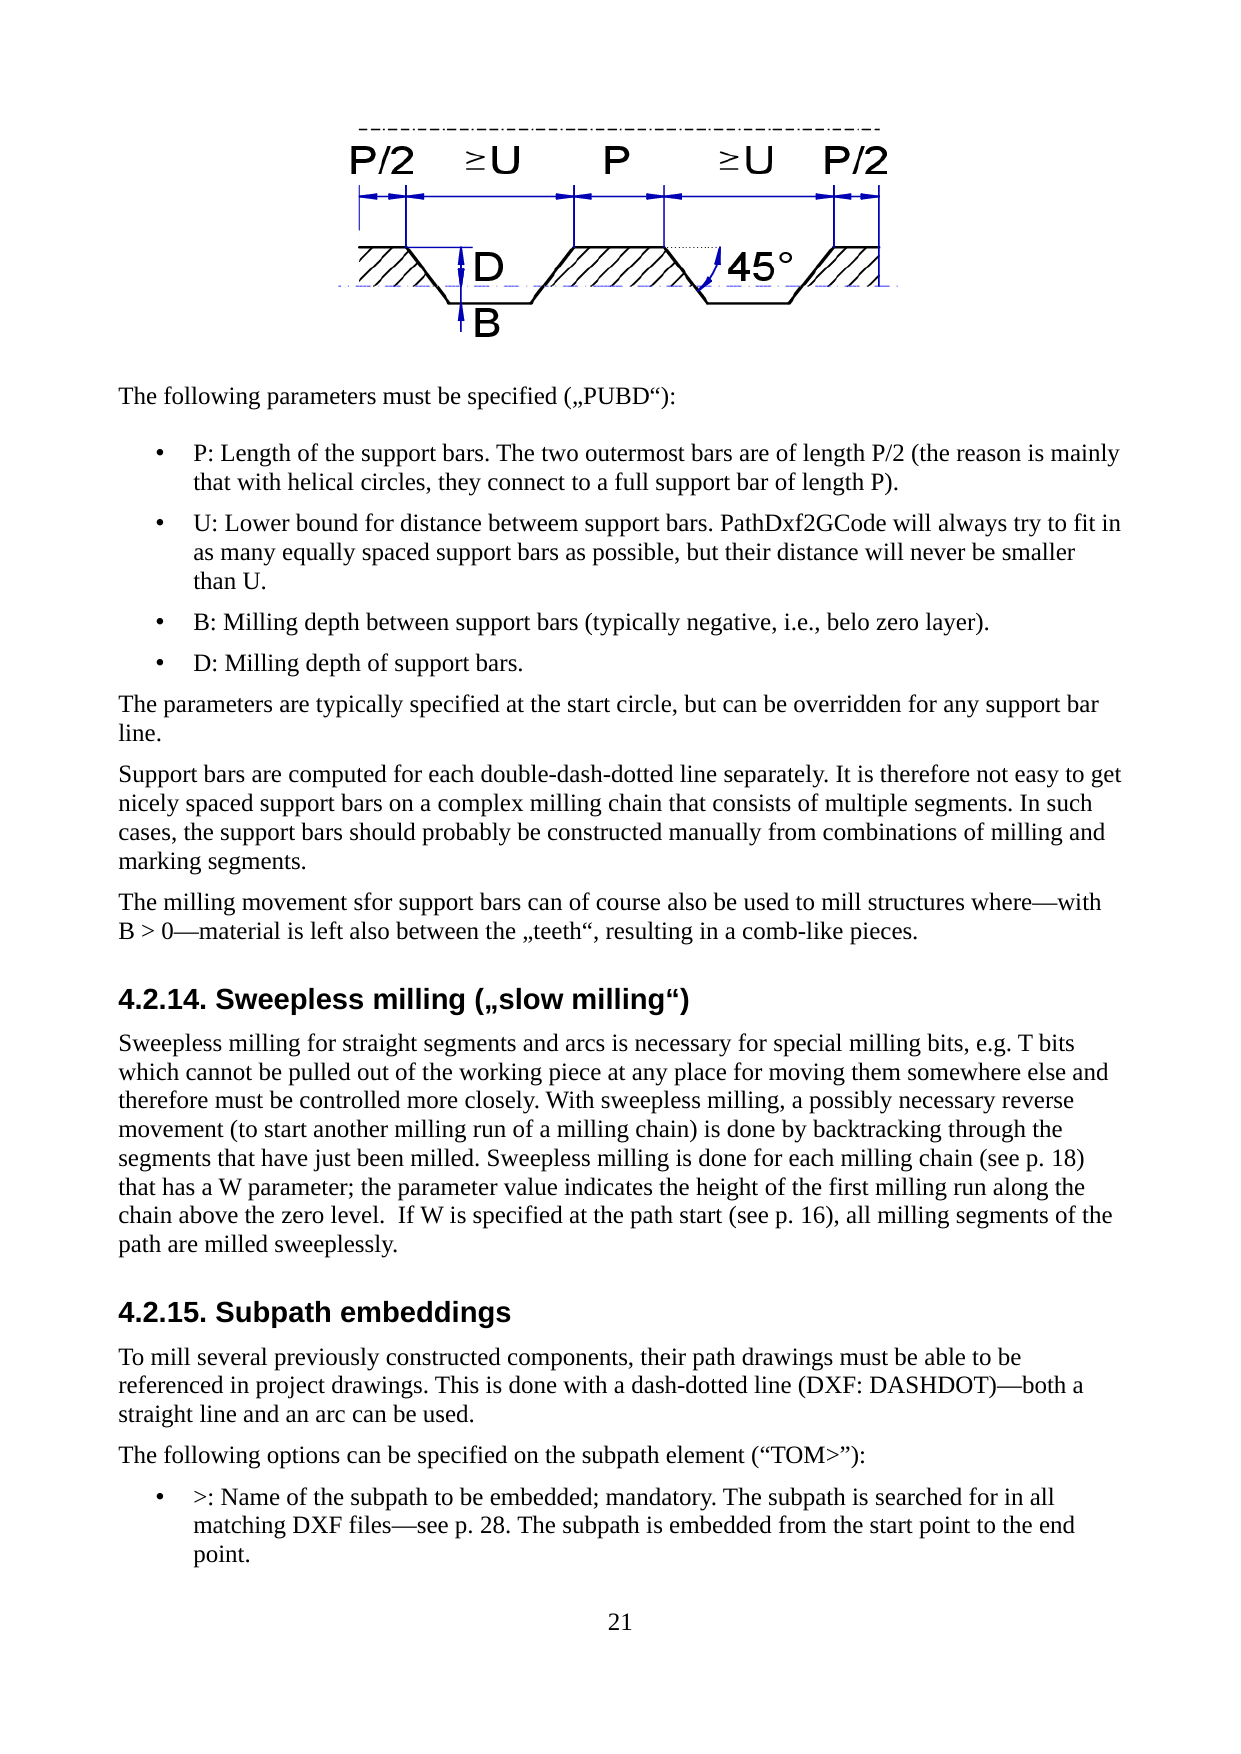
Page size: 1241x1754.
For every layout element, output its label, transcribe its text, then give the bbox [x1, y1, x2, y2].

subtitle 4.2.14. Sweepless milling („slow milling“) [118, 982, 1122, 1016]
text Sweepless milling for straight segments and arcs is necessary for special milling bits, e.g. T bits which cannot be pulled out of the working piece at any place for moving them somewhere else and therefore must be controlled more closely. With sweepless milling, a possibly necessary reverse movement (to start another milling run of a milling chain) is done by backtracking through the segments that have just been milled. Sweepless milling is done for each milling chain (see p. 17) that has a W parameter; the parameter value indicates the height of the first milling run along the chain above the zero level. If W is specified at the path start (see p. 15), all milling segments of the path are milled sweeplessly. [118, 1028, 1122, 1258]
text The following options can be specified on the subpath element (“TOM>”): [118, 1440, 1122, 1469]
text The milling movement sfor support bars can of course also be used to mill structures where—with B > 0—material is left also between the „teeth“, resulting in a comb-like pieces. [118, 887, 1122, 944]
text To mill several previously constructed components, their path drawings must be able to be referenced in project drawings. This is done with a dash-dotted line (DXF: DASHDOT)—both a straight line and an arc can be used. [118, 1342, 1122, 1428]
text The parameters are typically specified at the start circle, but can be overridden for any support bar line. [118, 689, 1122, 747]
text The following parameters must be specified („PUBD“): [118, 381, 1122, 409]
text Support bars are computed for each double-dash-dotted line separately. It is therefore not easy to get nicely spaced support bars on a complex milling chain that consists of multiple segments. In such cases, the support bars should probably be constructed manually from combinations of milling and marking segments. [118, 759, 1122, 874]
list U: Lower bound for distance betweem support bars. PathDxf2GCode will always try to fit in as many equally spaced support bars as possible, but their distance will never be smaller than U. [156, 508, 1122, 594]
list B: Milling depth between support bars (typically negative, i.e., belo zero layer). [156, 607, 1122, 636]
list D: Milling depth of support bars. [156, 648, 1122, 677]
list P: Length of the support bars. The two outermost bars are of length P/2 (the reason is mainly that with helical circles, they connect to a full support bar of length P). [156, 438, 1122, 496]
subtitle 4.2.15. Subpath embeddings [118, 1296, 1122, 1329]
list >: Name of the subpath to be embedded; mandatory. The subpath is searched for in all matching DXF files—see p. 27. The subpath is embedded from the start point to the end point. [156, 1482, 1122, 1568]
